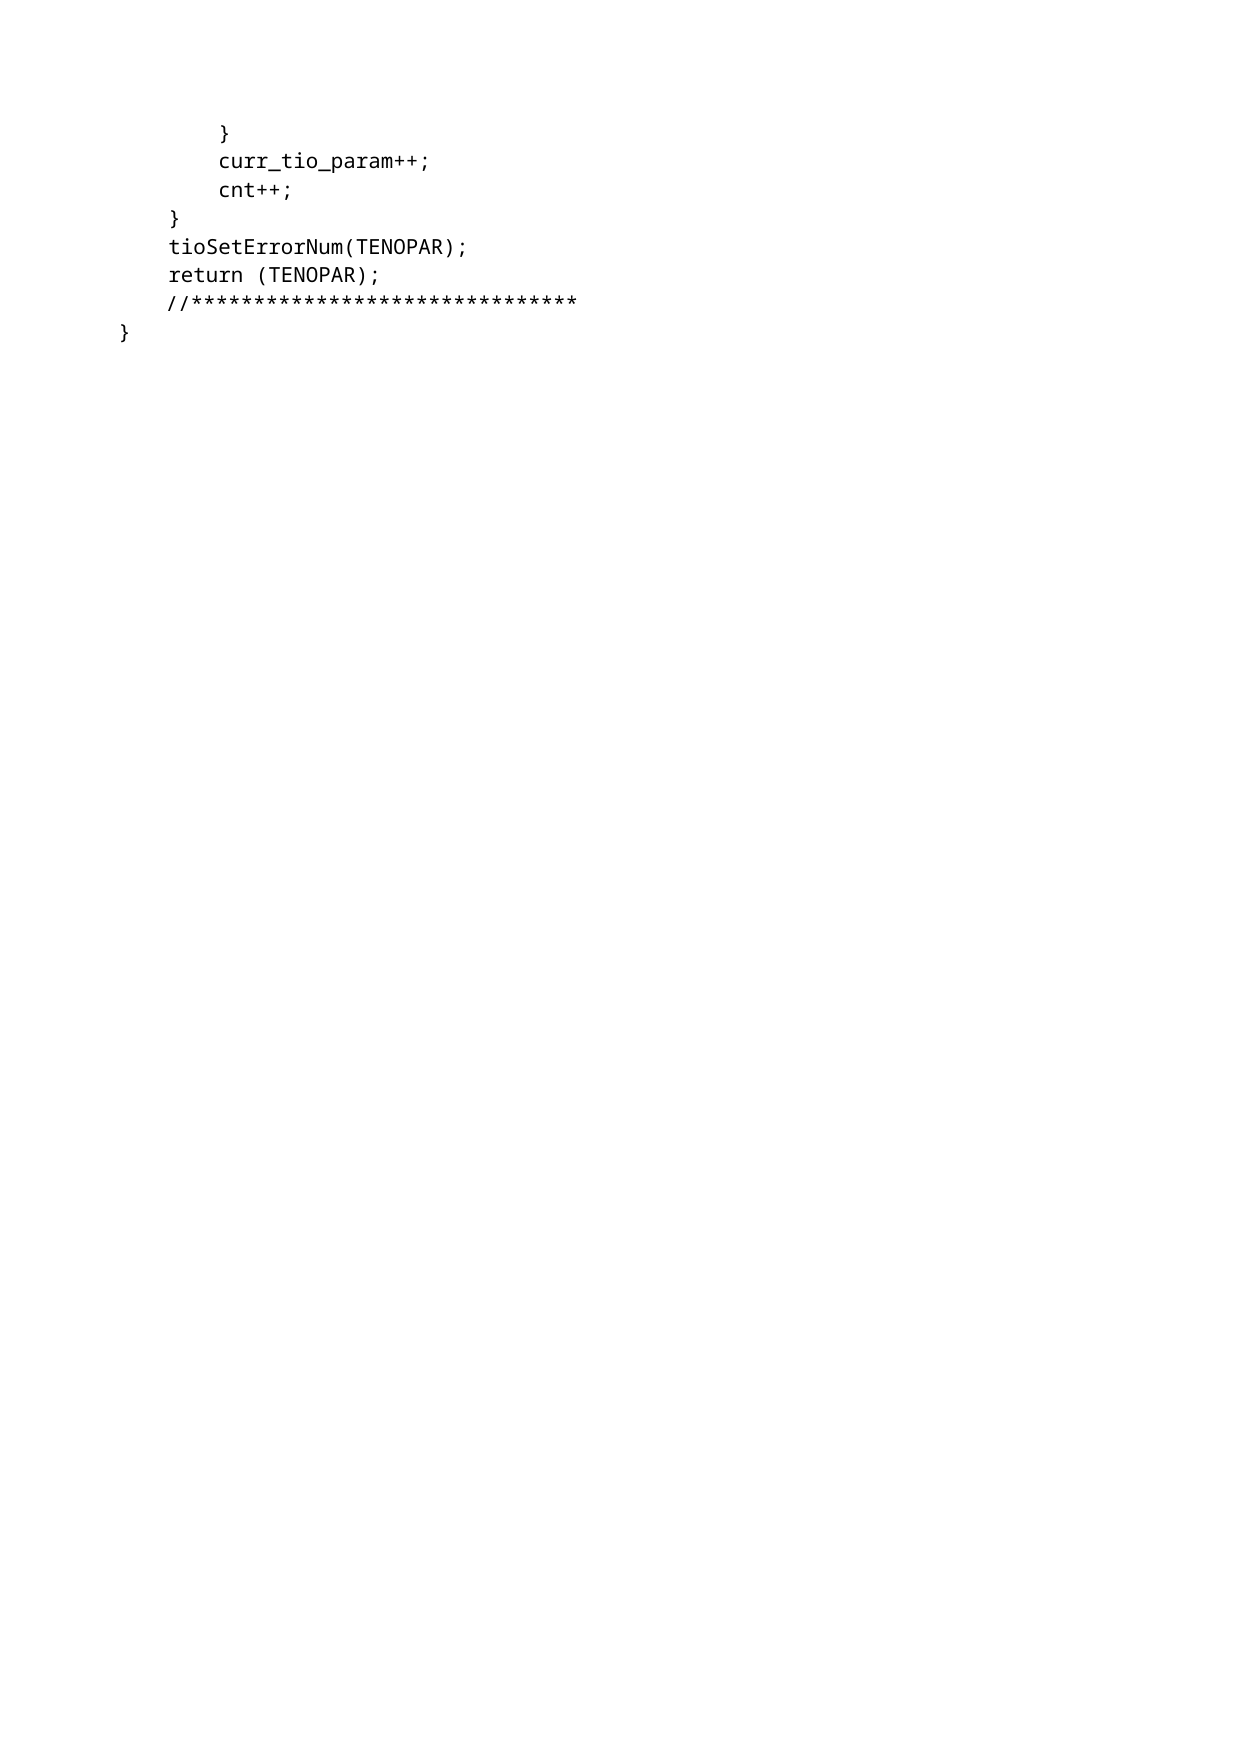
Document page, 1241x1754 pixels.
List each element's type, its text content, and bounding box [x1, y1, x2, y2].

text curr_tio_param++; [118, 147, 1122, 175]
text tioSetErrorNum(TENOPAR); [118, 232, 1122, 260]
text cnt++; [118, 175, 1122, 203]
text } [118, 317, 1122, 346]
text } [118, 118, 1122, 147]
text return (TENOPAR); [118, 260, 1122, 289]
text } [118, 203, 1122, 232]
text //******************************* [118, 289, 1122, 317]
